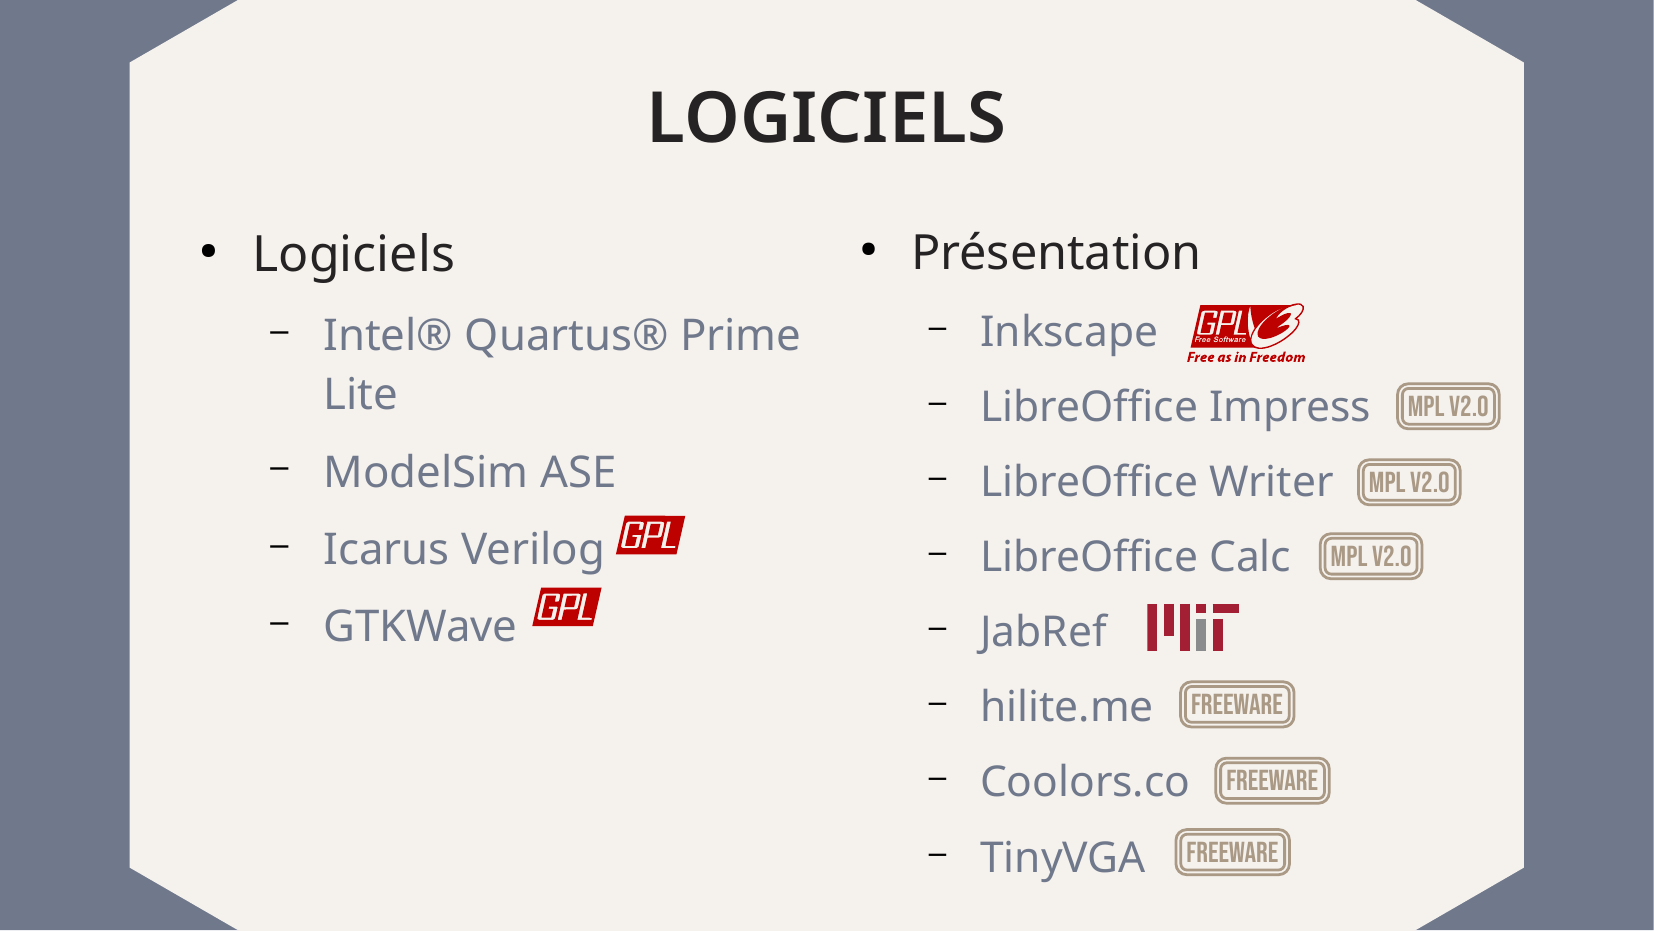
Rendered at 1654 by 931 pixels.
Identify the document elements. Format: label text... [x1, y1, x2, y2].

picture [1213, 755, 1332, 806]
picture [1395, 381, 1502, 432]
picture [1173, 827, 1292, 877]
picture [615, 514, 687, 556]
picture [1187, 303, 1306, 363]
list Logiciels Intel® Quartus® Prime Lite ModelSim ASE Icarus Verilog GTKWave [181, 217, 812, 886]
list Présentation Inkscape LibreOffice Impress LibreOffice Writer LibreOffice Calc JabRef hilite.me Coolors.co TinyVGA [842, 217, 1473, 886]
picture [1178, 679, 1297, 730]
picture [1356, 457, 1463, 508]
picture [1317, 531, 1425, 582]
title Logiciels [159, 37, 1495, 193]
picture [1147, 603, 1239, 652]
picture [531, 586, 603, 627]
